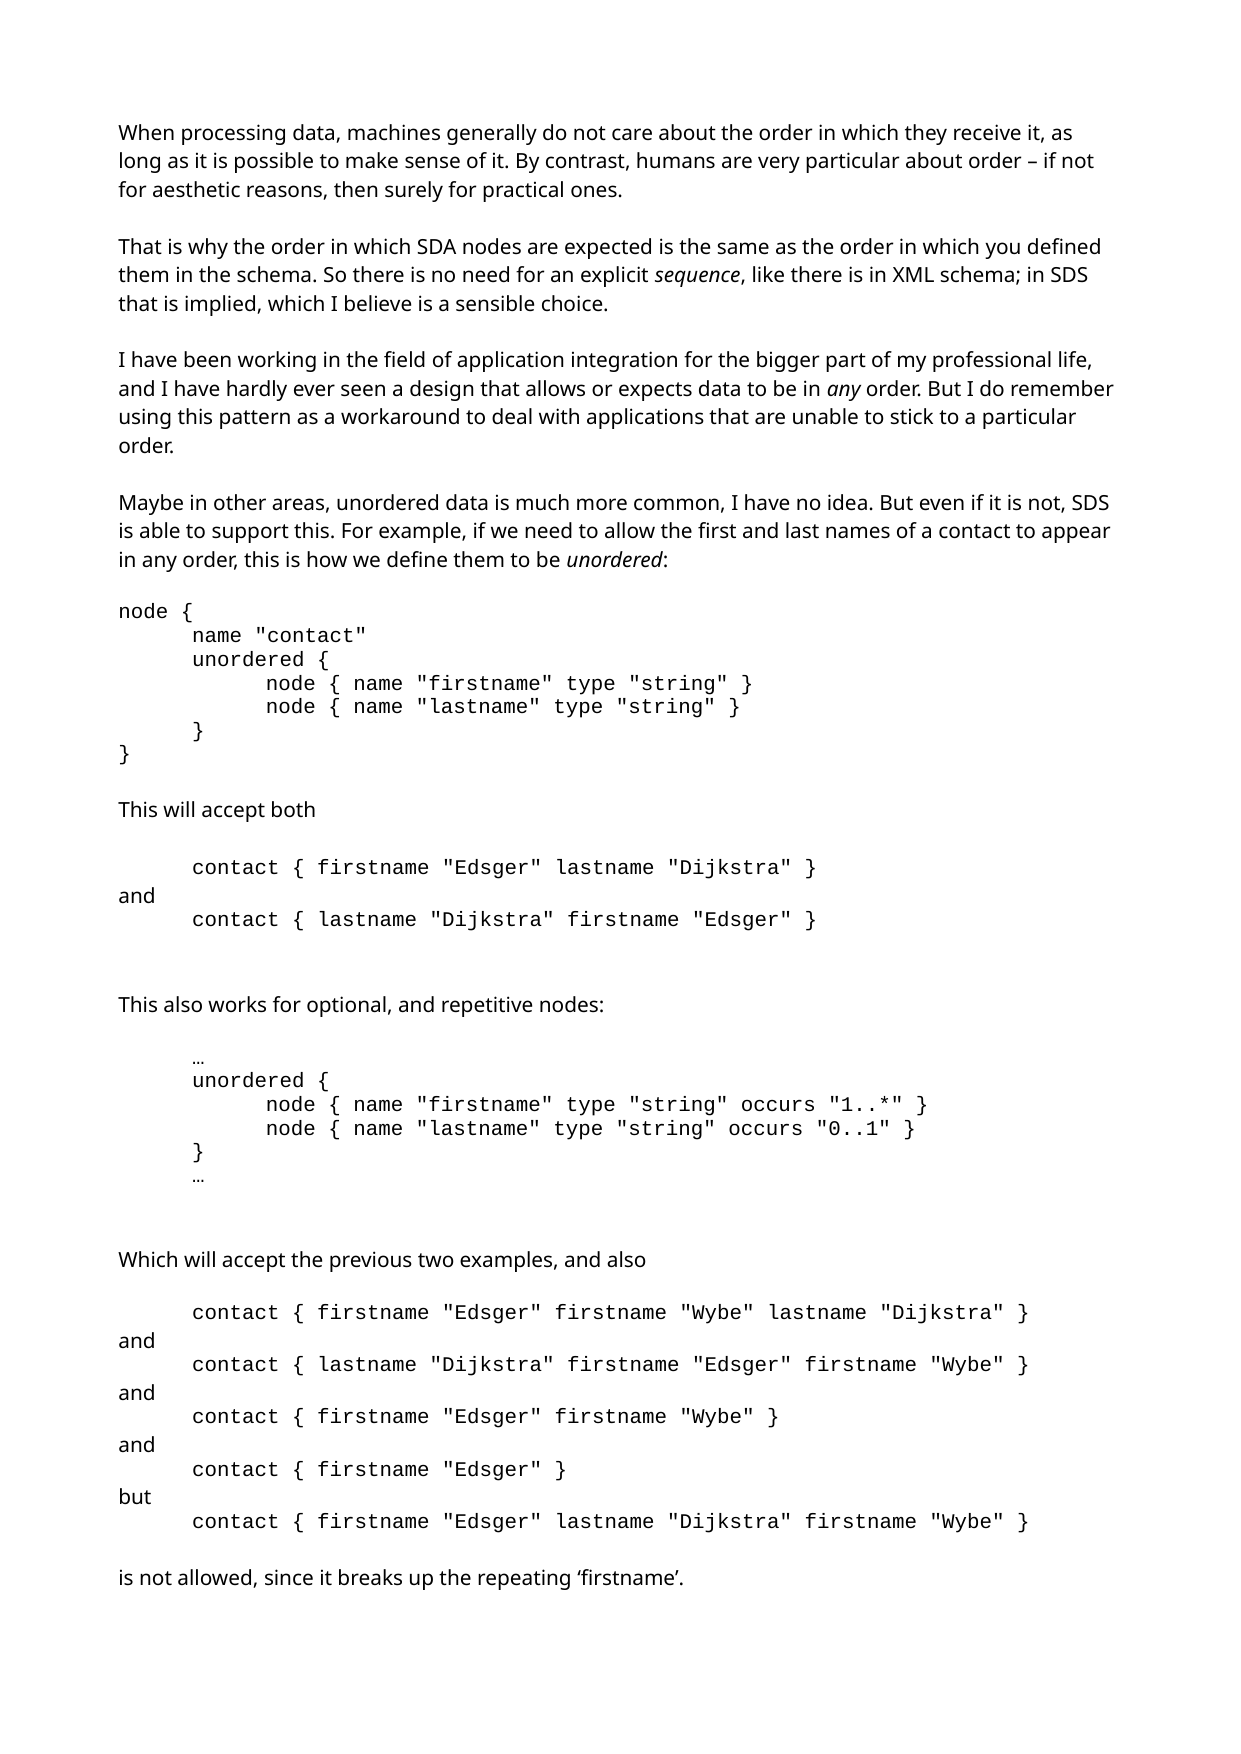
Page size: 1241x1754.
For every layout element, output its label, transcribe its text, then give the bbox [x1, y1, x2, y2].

text … [118, 1047, 1122, 1070]
text and [118, 1326, 1122, 1354]
text node { name "lastname" type "string" occurs "0..1" } [192, 1118, 1122, 1141]
text and [118, 881, 1122, 909]
text name "contact" [118, 625, 1122, 649]
text … [118, 1165, 1122, 1189]
text but [118, 1482, 1122, 1511]
text } [118, 720, 1122, 743]
text is not allowed, since it breaks up the repeating ‘firstname’. [118, 1563, 1122, 1591]
text Which will accept the previous two examples, and also [118, 1246, 1122, 1274]
text unordered { [118, 1070, 1122, 1094]
text This will accept both [118, 796, 1122, 824]
text contact { firstname "Edsger" firstname "Wybe" lastname "Dijkstra" } [118, 1302, 1122, 1326]
text This also works for optional, and repetitive nodes: [118, 990, 1122, 1018]
text and [118, 1430, 1122, 1459]
text That is why the order in which SDA nodes are expected is the same as the order in which you defined them in the schema. So there is no need for an explicit sequence, like there is in XML schema; in SDS that is implied, which I believe is a sensible choice. [118, 232, 1122, 317]
text node { name "firstname" type "string" occurs "1..*" } [192, 1094, 1122, 1118]
text node { name "lastname" type "string" } [192, 696, 1122, 720]
text contact { firstname "Edsger" lastname "Dijkstra" } [118, 852, 1122, 881]
text and [118, 1378, 1122, 1407]
text } [118, 1141, 1122, 1165]
text contact { firstname "Edsger" firstname "Wybe" } [192, 1407, 1122, 1430]
text node { [118, 602, 1122, 625]
text contact { firstname "Edsger" lastname "Dijkstra" firstname "Wybe" } [192, 1511, 1122, 1534]
text } [118, 743, 1122, 767]
text Maybe in other areas, unordered data is much more common, I have no idea. But even if it is not, SDS is able to support this. For example, if we need to allow the first and last names of a contact to appear in any order, this is how we define them to be unordered: [118, 488, 1122, 573]
text contact { firstname "Edsger" } [192, 1459, 1122, 1482]
text contact { lastname "Dijkstra" firstname "Edsger" } [118, 909, 1122, 933]
text node { name "firstname" type "string" } [192, 672, 1122, 696]
text contact { lastname "Dijkstra" firstname "Edsger" firstname "Wybe" } [192, 1354, 1122, 1378]
text unordered { [118, 649, 1122, 672]
text I have been working in the field of application integration for the bigger part of my professional life, and I have hardly ever seen a design that allows or expects data to be in any order. But I do remember using this pattern as a workaround to deal with applications that are unable to stick to a particular order. [118, 346, 1122, 459]
text When processing data, machines generally do not care about the order in which they receive it, as long as it is possible to make sense of it. By contrast, humans are very particular about order – if not for aesthetic reasons, then surely for practical ones. [118, 118, 1122, 203]
